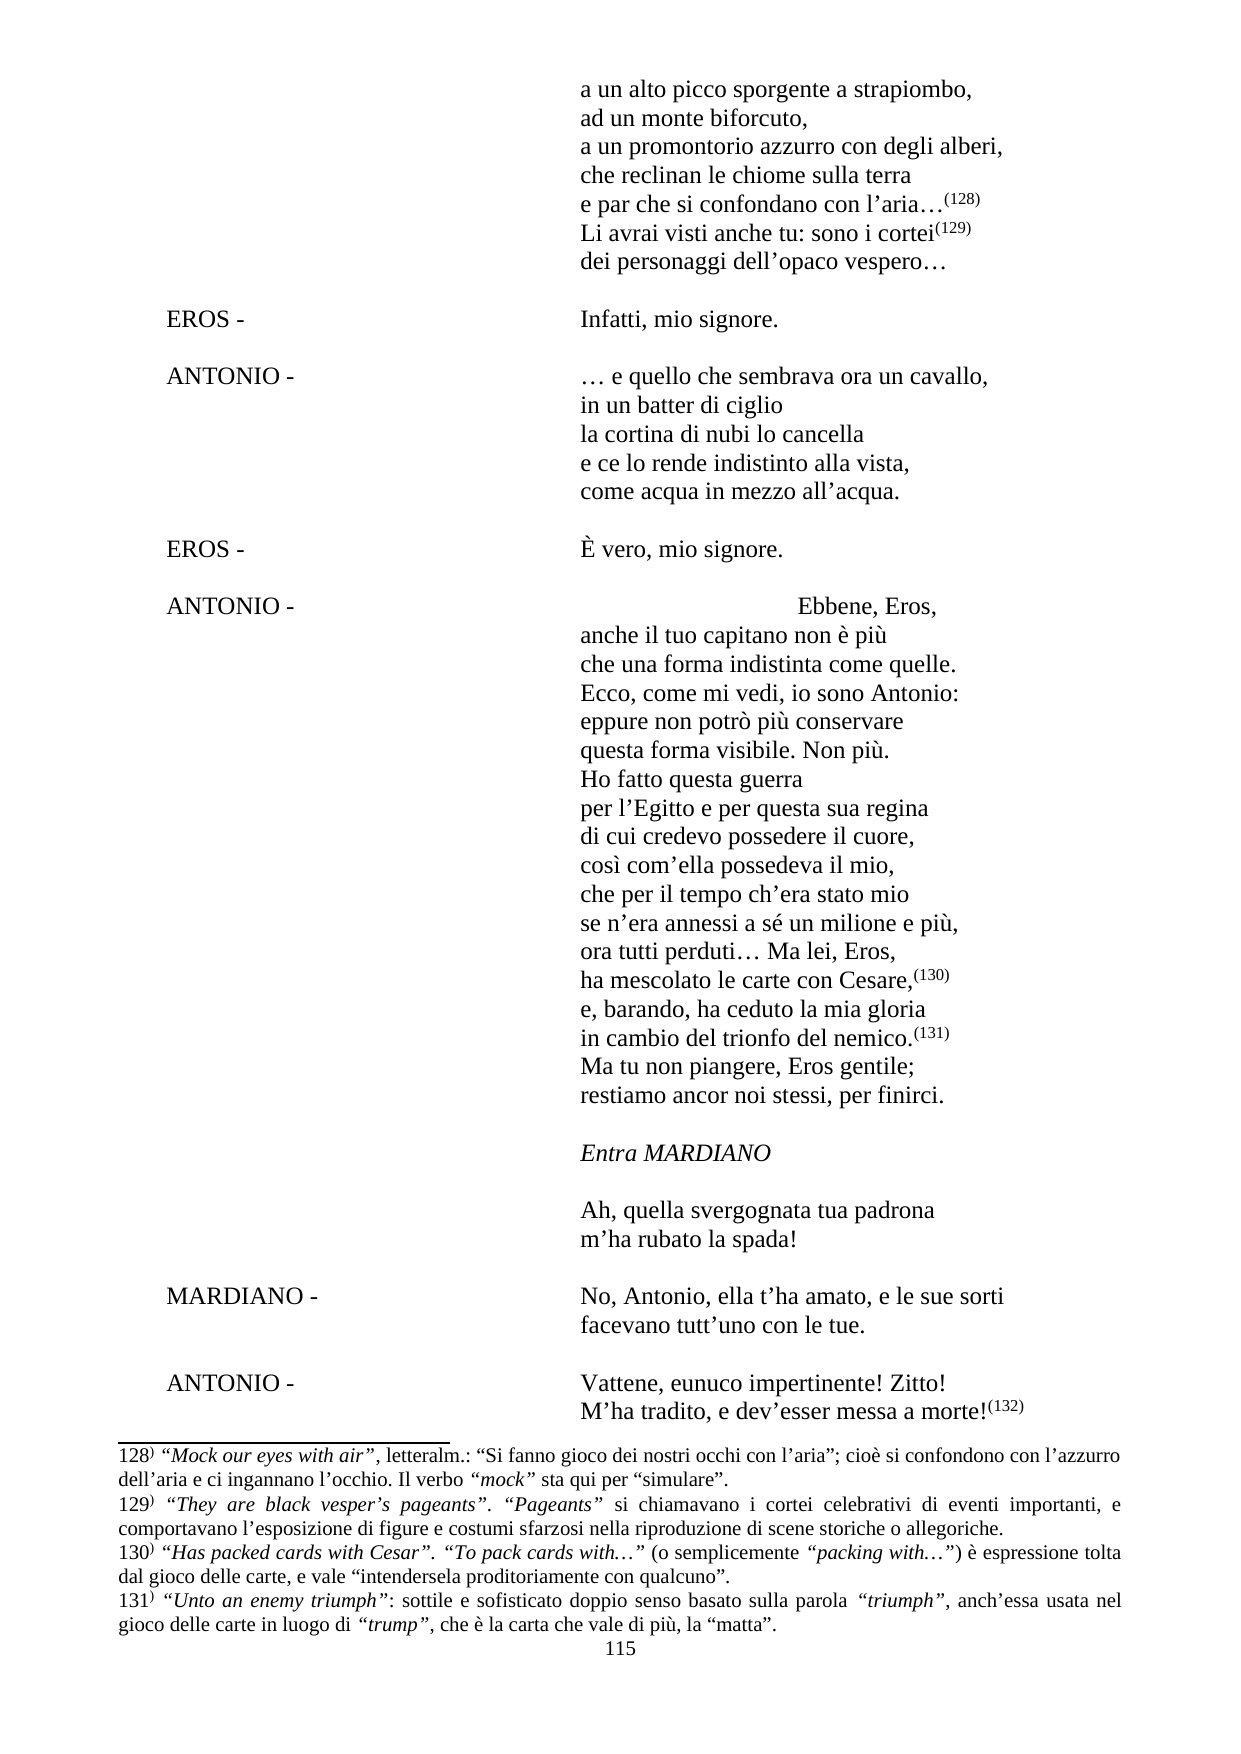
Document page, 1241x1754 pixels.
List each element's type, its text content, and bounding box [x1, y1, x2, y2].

table_cell [159, 74, 573, 304]
table_cell a un alto picco sporgente a strapiombo, ad un monte biforcuto, a un promontorio azzurro con degli alberi, che reclinan le chiome sulla terra e par che si confondano con l’aria…() Li avrai visti anche tu: sono i cortei() dei personaggi dell’opaco vespero… [573, 74, 1082, 304]
table_cell Infatti, mio signore. [573, 304, 1082, 361]
table_cell Ebbene, Eros, anche il tuo capitano non è più che una forma indistinta come quelle. Ecco, come mi vedi, io sono Antonio: eppure non potrò più conservare questa forma visibile. Non più. Ho fatto questa guerra per l’Egitto e per questa sua regina di cui credevo possedere il cuore, così com’ella possedeva il mio, che per il tempo ch’era stato mio se n’era annessi a sé un milione e più, ora tutti perduti… Ma lei, Eros, ha mescolato le carte con Cesare,() e, barando, ha ceduto la mia gloria in cambio del trionfo del nemico.() Ma tu non piangere, Eros gentile; restiamo ancor noi stessi, per finirci. [573, 591, 1082, 1138]
table_cell [159, 1195, 573, 1281]
table_cell EROS - [159, 304, 573, 361]
table_cell Entra MARDIANO [573, 1138, 1082, 1195]
table_cell ANTONIO - [159, 591, 573, 1138]
table_cell No, Antonio, ella t’ha amato, e le sue sorti facevano tutt’uno con le tue. [573, 1281, 1082, 1368]
table_cell Ah, quella svergognata tua padrona m’ha rubato la spada! [573, 1195, 1082, 1281]
table_cell … e quello che sembrava ora un cavallo, in un batter di ciglio la cortina di nubi lo cancella e ce lo rende indistinto alla vista, come acqua in mezzo all’acqua. [573, 361, 1082, 534]
table_cell Vattene, eunuco impertinente! Zitto! M’ha tradito, e dev’esser messa a morte!() [573, 1368, 1082, 1425]
table_cell È vero, mio signore. [573, 534, 1082, 591]
table_cell ANTONIO - [159, 361, 573, 534]
table_cell [159, 1138, 573, 1195]
table_cell MARDIANO - [159, 1281, 573, 1368]
table_cell ANTONIO - [159, 1368, 573, 1425]
table_cell EROS - [159, 534, 573, 591]
